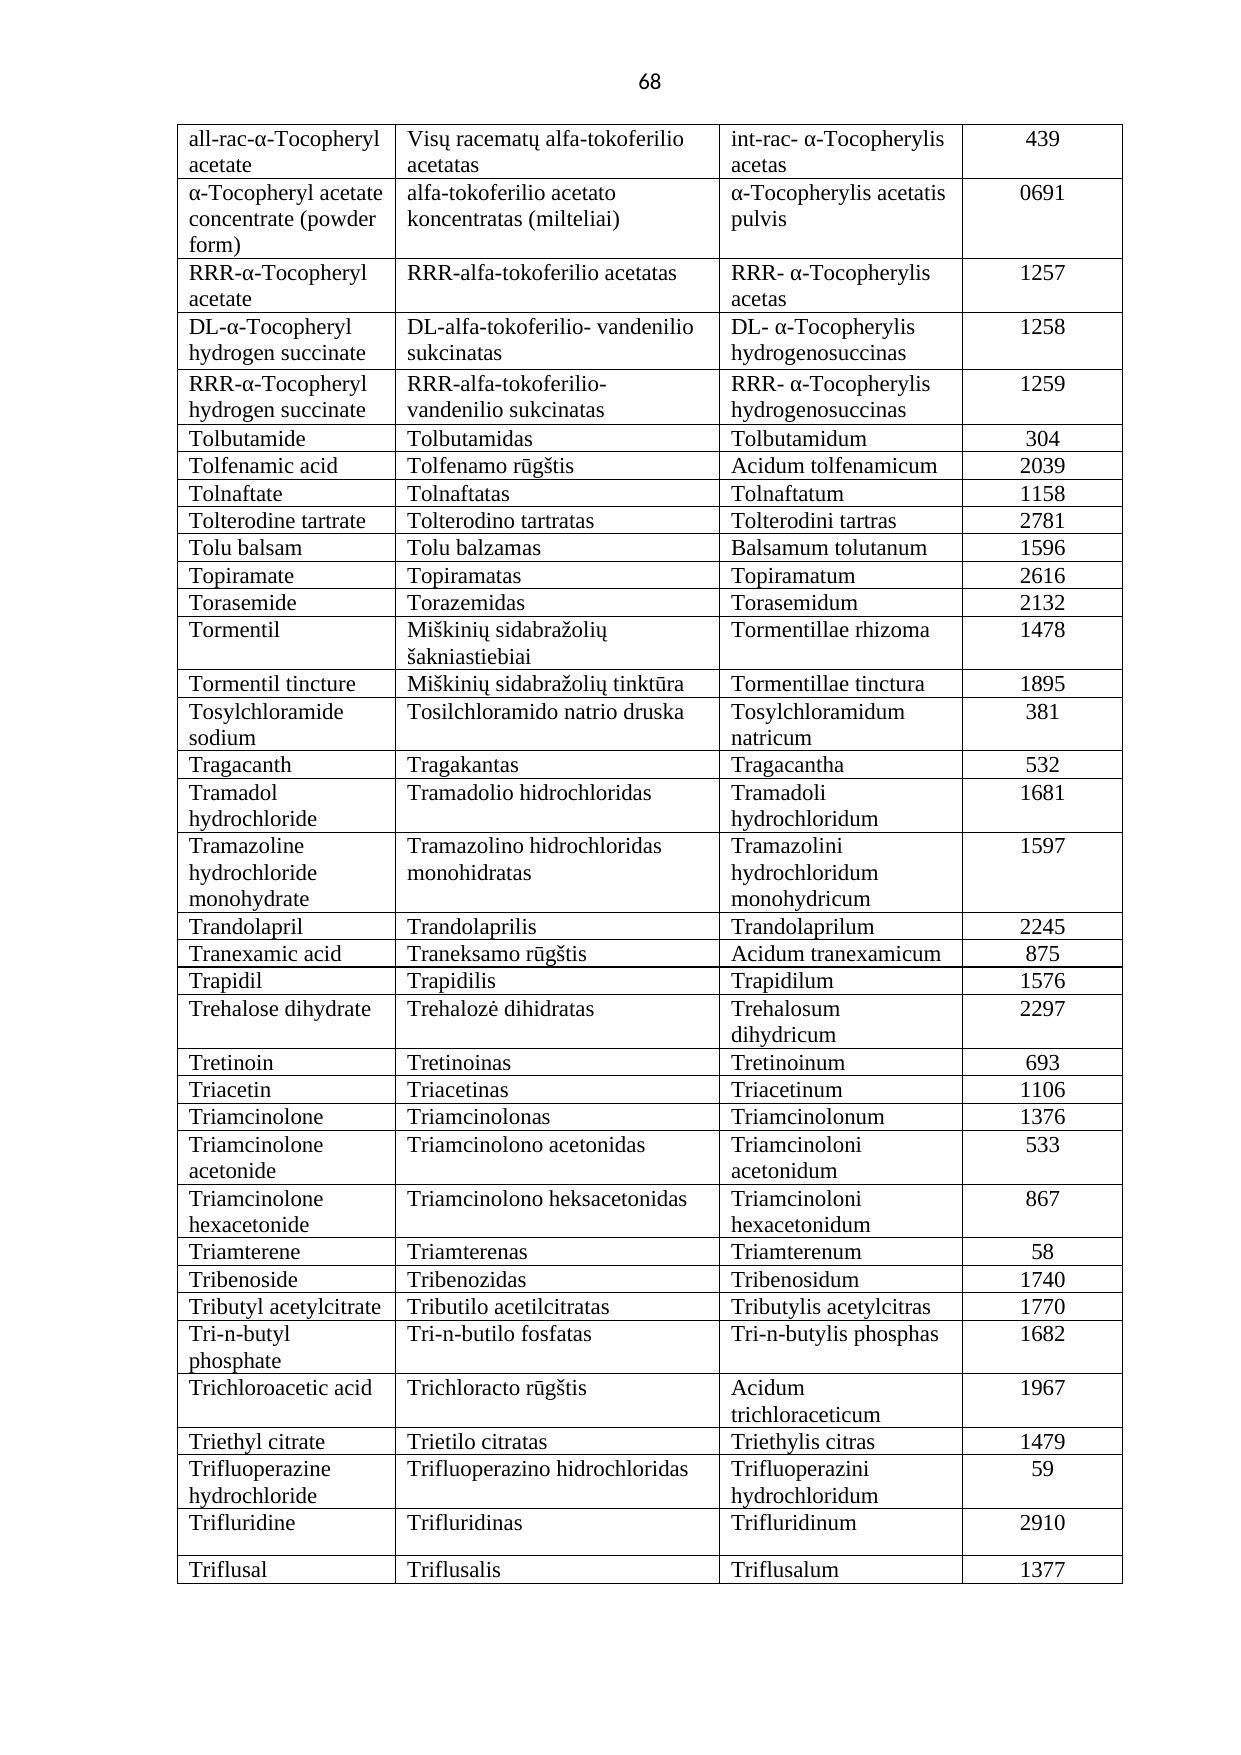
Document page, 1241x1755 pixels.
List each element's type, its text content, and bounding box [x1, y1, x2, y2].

table_cell 1259 [963, 370, 1122, 424]
table_cell Tormentillae tinctura [720, 670, 962, 697]
table_cell Triethyl citrate [178, 1428, 395, 1454]
table_cell Tormentil [178, 617, 395, 669]
table_cell Trifluoperazini hydrochloridum [720, 1455, 962, 1508]
table_cell Tosilchloramido natrio druska [396, 698, 719, 750]
table_cell 1158 [963, 480, 1122, 506]
table_cell Trietilo citratas [396, 1428, 719, 1454]
table_cell 1740 [963, 1266, 1122, 1292]
table_cell Tosylchloramide sodium [178, 698, 395, 750]
table_cell 2910 [963, 1509, 1122, 1555]
table_cell Triamcinoloni hexacetonidum [720, 1185, 962, 1237]
table_cell Tormentillae rhizoma [720, 617, 962, 669]
table_cell Trapidilum [720, 968, 962, 994]
table_cell 1681 [963, 779, 1122, 832]
table_cell Triamcinolone [178, 1104, 395, 1130]
table_cell Acidum trichloraceticum [720, 1374, 962, 1427]
table_cell Tribenoside [178, 1266, 395, 1292]
table_cell Triamcinoloni acetonidum [720, 1131, 962, 1183]
table_cell 381 [963, 698, 1122, 750]
table_cell int-rac- α-Tocopherylis acetas [720, 125, 962, 178]
table_cell 1967 [963, 1374, 1122, 1427]
table_cell Tolnaftatum [720, 480, 962, 506]
table_cell Triethylis citras [720, 1428, 962, 1454]
table_cell Tolnaftate [178, 480, 395, 506]
table_cell Tramadoli hydrochloridum [720, 779, 962, 832]
table_cell 693 [963, 1049, 1122, 1075]
table_cell Topiramatum [720, 562, 962, 588]
table_cell Tolterodine tartrate [178, 507, 395, 533]
table_cell Tragacanth [178, 751, 395, 778]
table_cell Trandolapril [178, 913, 395, 939]
table_cell Tri-n-butilo fosfatas [396, 1321, 719, 1373]
table_cell RRR- α-Tocopherylis hydrogenosuccinas [720, 370, 962, 424]
table_cell 1597 [963, 833, 1122, 912]
table_cell Tribenosidum [720, 1266, 962, 1292]
table_cell 1377 [963, 1556, 1122, 1583]
table_cell Tri-n-butylis phosphas [720, 1321, 962, 1373]
table_cell 532 [963, 751, 1122, 778]
table_cell Trifluoperazino hidrochloridas [396, 1455, 719, 1508]
table_cell RRR-alfa-tokoferilio- vandenilio sukcinatas [396, 370, 719, 424]
table_cell Trehalozė dihidratas [396, 995, 719, 1048]
table_cell Trichloracto rūgštis [396, 1374, 719, 1427]
table_cell Miškinių sidabražolių tinktūra [396, 670, 719, 697]
table_cell Tolbutamide [178, 425, 395, 451]
table_cell Tosylchloramidum natricum [720, 698, 962, 750]
table_cell alfa-tokoferilio acetato koncentratas (milteliai) [396, 179, 719, 258]
table_cell Tormentil tincture [178, 670, 395, 697]
table_cell Topiramate [178, 562, 395, 588]
table_cell Tolu balsam [178, 534, 395, 561]
table_cell Tributyl acetylcitrate [178, 1293, 395, 1319]
table_cell Triamcinolono acetonidas [396, 1131, 719, 1183]
table_cell 1576 [963, 968, 1122, 994]
table_cell Triamcinolonas [396, 1104, 719, 1130]
table_cell 875 [963, 940, 1122, 966]
table_cell RRR- α-Tocopherylis acetas [720, 259, 962, 312]
table_cell Triamcinolone hexacetonide [178, 1185, 395, 1237]
table_cell 867 [963, 1185, 1122, 1237]
table_cell 1106 [963, 1076, 1122, 1102]
table_cell DL- α-Tocopherylis hydrogenosuccinas [720, 313, 962, 369]
table_cell Acidum tranexamicum [720, 940, 962, 966]
table_cell Torasemide [178, 589, 395, 616]
table_cell Tributylis acetylcitras [720, 1293, 962, 1319]
table_cell 2297 [963, 995, 1122, 1048]
table_cell Tolterodini tartras [720, 507, 962, 533]
table_cell Triacetin [178, 1076, 395, 1102]
table_cell 2132 [963, 589, 1122, 616]
table_cell α-Tocopherylis acetatis pulvis [720, 179, 962, 258]
table_cell 1770 [963, 1293, 1122, 1319]
table_cell 0691 [963, 179, 1122, 258]
table_cell Trifluridine [178, 1509, 395, 1555]
table_cell Tramazolino hidrochloridas monohidratas [396, 833, 719, 912]
table_cell Miškinių sidabražolių šakniastiebiai [396, 617, 719, 669]
table_cell Triflusalum [720, 1556, 962, 1583]
table_cell DL-alfa-tokoferilio- vandenilio sukcinatas [396, 313, 719, 369]
table_cell Triflusalis [396, 1556, 719, 1583]
table_cell Tolterodino tartratas [396, 507, 719, 533]
table_cell Trichloroacetic acid [178, 1374, 395, 1427]
table_cell DL-α-Tocopheryl hydrogen succinate [178, 313, 395, 369]
table_cell Tranexamic acid [178, 940, 395, 966]
table_cell RRR-α-Tocopheryl acetate [178, 259, 395, 312]
table_cell Topiramatas [396, 562, 719, 588]
table_cell Tretinoinum [720, 1049, 962, 1075]
table_cell Trehalosum dihydricum [720, 995, 962, 1048]
table_cell Tributilo acetilcitratas [396, 1293, 719, 1319]
table_cell Tragakantas [396, 751, 719, 778]
table_cell Trehalose dihydrate [178, 995, 395, 1048]
table_cell Visų racematų alfa-tokoferilio acetatas [396, 125, 719, 178]
table_cell Tri-n-butyl phosphate [178, 1321, 395, 1373]
table_cell 1596 [963, 534, 1122, 561]
table_cell Tolbutamidum [720, 425, 962, 451]
table_cell Tragacantha [720, 751, 962, 778]
table_cell Triacetinum [720, 1076, 962, 1102]
table_cell 1376 [963, 1104, 1122, 1130]
table_cell Trapidilis [396, 968, 719, 994]
table_cell Triamcinolonum [720, 1104, 962, 1130]
table_cell Tolu balzamas [396, 534, 719, 561]
table_cell Triamcinolono heksacetonidas [396, 1185, 719, 1237]
table_cell Triamterenas [396, 1238, 719, 1265]
table_cell 1257 [963, 259, 1122, 312]
table_cell Tolfenamo rūgštis [396, 452, 719, 478]
table_cell Tolnaftatas [396, 480, 719, 506]
table_cell Trandolaprilum [720, 913, 962, 939]
table_cell Tretinoinas [396, 1049, 719, 1075]
table_cell RRR-alfa-tokoferilio acetatas [396, 259, 719, 312]
table_cell 1682 [963, 1321, 1122, 1373]
table_cell Trandolaprilis [396, 913, 719, 939]
table_cell 2039 [963, 452, 1122, 478]
table_cell Tribenozidas [396, 1266, 719, 1292]
table_cell Torazemidas [396, 589, 719, 616]
table_cell 533 [963, 1131, 1122, 1183]
table_cell Acidum tolfenamicum [720, 452, 962, 478]
table_cell α-Tocopheryl acetate concentrate (powder form) [178, 179, 395, 258]
table_cell Tretinoin [178, 1049, 395, 1075]
table_cell 2781 [963, 507, 1122, 533]
table_cell 58 [963, 1238, 1122, 1265]
table_cell 1258 [963, 313, 1122, 369]
table_cell 304 [963, 425, 1122, 451]
table_cell Trapidil [178, 968, 395, 994]
table_cell all-rac-α-Tocopheryl acetate [178, 125, 395, 178]
table_cell Tramadol hydrochloride [178, 779, 395, 832]
table_cell 1479 [963, 1428, 1122, 1454]
table_cell 2616 [963, 562, 1122, 588]
table_cell Tolbutamidas [396, 425, 719, 451]
table_cell RRR-α-Tocopheryl hydrogen succinate [178, 370, 395, 424]
table_cell Torasemidum [720, 589, 962, 616]
table_cell Tolfenamic acid [178, 452, 395, 478]
table_cell Trifluoperazine hydrochloride [178, 1455, 395, 1508]
table_cell 1478 [963, 617, 1122, 669]
table_cell Tramazolini hydrochloridum monohydricum [720, 833, 962, 912]
table_cell Trifluridinas [396, 1509, 719, 1555]
table_cell 1895 [963, 670, 1122, 697]
table_cell Triamterenum [720, 1238, 962, 1265]
table_cell Traneksamo rūgštis [396, 940, 719, 966]
table_cell Balsamum tolutanum [720, 534, 962, 561]
table_cell Triflusal [178, 1556, 395, 1583]
table_cell Tramazoline hydrochloride monohydrate [178, 833, 395, 912]
table_cell 439 [963, 125, 1122, 178]
table_cell Triacetinas [396, 1076, 719, 1102]
table_cell Tramadolio hidrochloridas [396, 779, 719, 832]
table_cell 59 [963, 1455, 1122, 1508]
table_cell Triamterene [178, 1238, 395, 1265]
table_cell Triamcinolone acetonide [178, 1131, 395, 1183]
table_cell Trifluridinum [720, 1509, 962, 1555]
table_cell 2245 [963, 913, 1122, 939]
